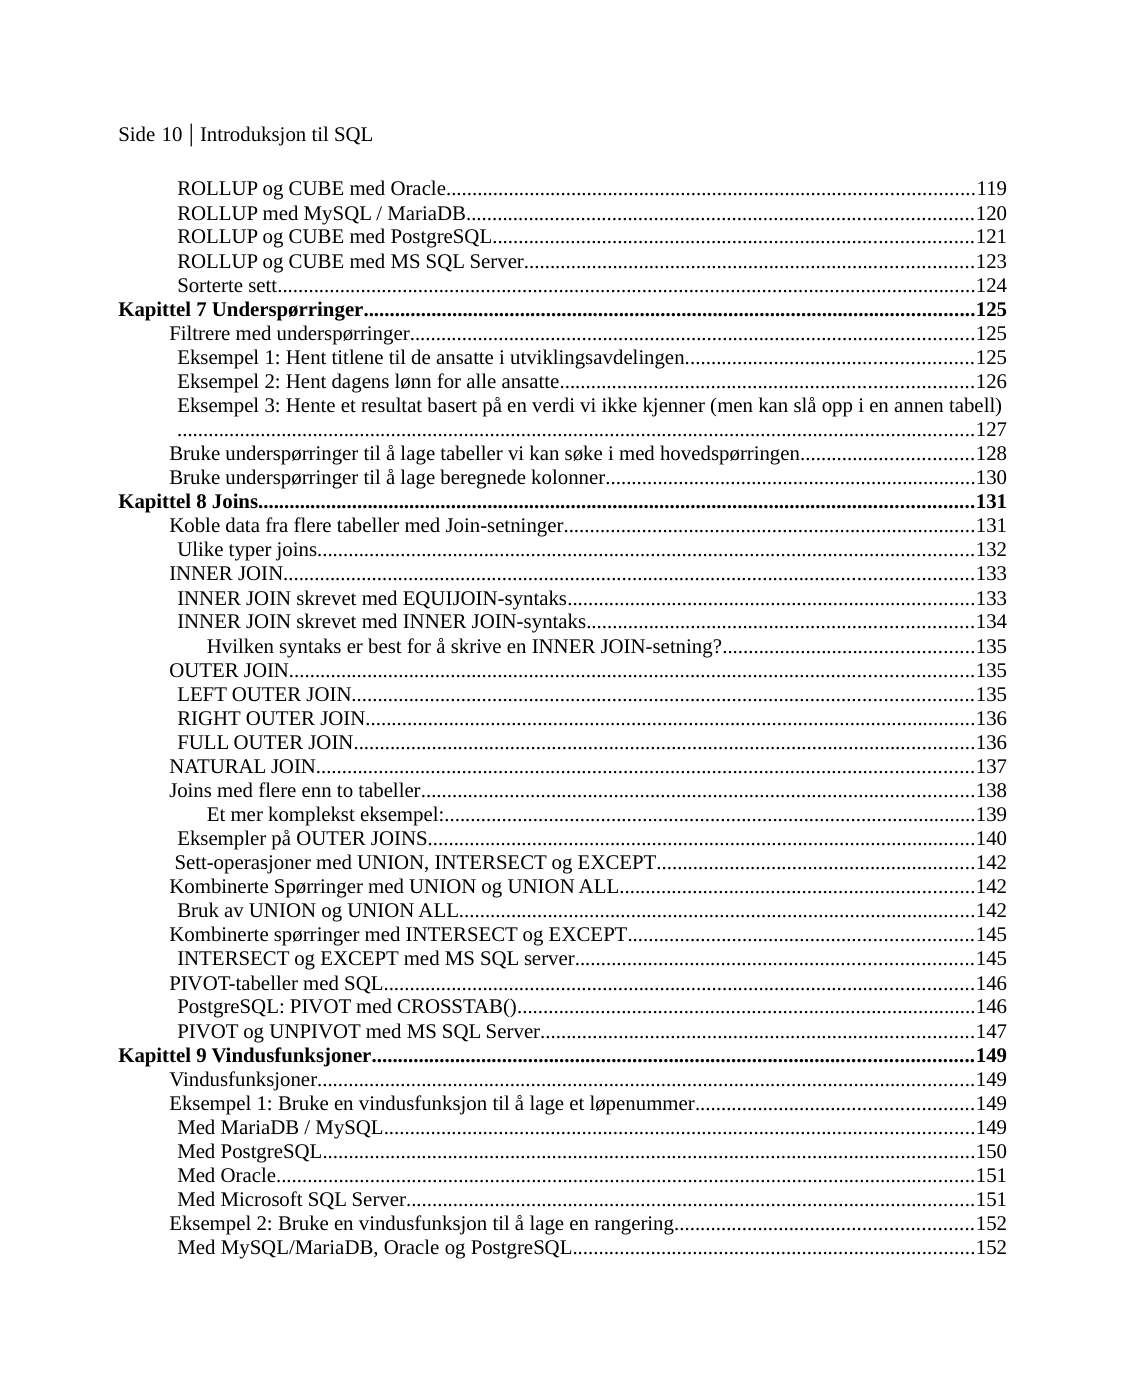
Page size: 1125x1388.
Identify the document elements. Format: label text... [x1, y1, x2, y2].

text ROLLUP og CUBE med PostgreSQL 121 [177, 224, 1007, 248]
text Eksempler på OUTER JOINS 140 [177, 826, 1007, 850]
text Sorterte sett 124 [177, 273, 1007, 297]
text  INNER JOIN 133 [148, 561, 1007, 585]
text Eksempel 2: Hent dagens lønn for alle ansatte 126 [177, 369, 1007, 393]
text  Kombinerte spørringer med INTERSECT og EXCEPT 145 [148, 922, 1007, 946]
text Med Microsoft SQL Server 151 [177, 1187, 1007, 1211]
text INNER JOIN skrevet med INNER JOIN-syntaks 134 [177, 609, 1007, 633]
text ROLLUP og CUBE med Oracle 119 [177, 176, 1007, 200]
text  Bruke underspørringer til å lage beregnede kolonner 130 [148, 465, 1007, 489]
text Med MariaDB / MySQL 149 [177, 1115, 1007, 1139]
text Kapittel 7 Underspørringer 125 [118, 297, 1007, 321]
text PIVOT og UNPIVOT med MS SQL Server 147 [177, 1018, 1007, 1043]
text RIGHT OUTER JOIN 136 [177, 706, 1007, 730]
text Et mer komplekst eksempel: 139 [207, 802, 1007, 826]
text  Eksempel 1: Bruke en vindusfunksjon til å lage et løpenummer 149 [148, 1091, 1007, 1115]
text  PIVOT-tabeller med SQL 146 [148, 970, 1007, 994]
text  NATURAL JOIN 137 [148, 754, 1007, 778]
text INNER JOIN skrevet med EQUIJOIN-syntaks 133 [177, 585, 1007, 609]
text INTERSECT og EXCEPT med MS SQL server 145 [177, 946, 1007, 970]
text Kapittel 9 Vindusfunksjoner 149 [118, 1043, 1007, 1067]
text  Sett-operasjoner med UNION, INTERSECT og EXCEPT 142 [148, 850, 1007, 874]
text LEFT OUTER JOIN 135 [177, 682, 1007, 706]
text Hvilken syntaks er best for å skrive en INNER JOIN-setning? 135 [207, 633, 1007, 658]
text Eksempel 1: Hent titlene til de ansatte i utviklingsavdelingen. 125 [177, 345, 1007, 369]
text  Vindusfunksjoner 149 [148, 1067, 1007, 1091]
text Eksempel 3: Hente et resultat basert på en verdi vi ikke kjenner (men kan slå opp i en annen tabell) 127 [177, 393, 1007, 441]
text ROLLUP med MySQL / MariaDB 120 [177, 200, 1007, 224]
text FULL OUTER JOIN 136 [177, 730, 1007, 754]
text  Bruke underspørringer til å lage tabeller vi kan søke i med hovedspørringen 128 [148, 441, 1007, 465]
text Med Oracle 151 [177, 1163, 1007, 1187]
text Kapittel 8 Joins 131 [118, 489, 1007, 513]
text ROLLUP og CUBE med MS SQL Server 123 [177, 248, 1007, 273]
text  Filtrere med underspørringer 125 [148, 321, 1007, 345]
text  Joins med flere enn to tabeller 138 [148, 778, 1007, 802]
text  Koble data fra flere tabeller med Join-setninger 131 [148, 513, 1007, 537]
text Bruk av UNION og UNION ALL 142 [177, 898, 1007, 922]
text Ulike typer joins 132 [177, 537, 1007, 561]
text  Kombinerte Spørringer med UNION og UNION ALL 142 [148, 874, 1007, 898]
text PostgreSQL: PIVOT med CROSSTAB() 146 [177, 994, 1007, 1018]
text  Eksempel 2: Bruke en vindusfunksjon til å lage en rangering 152 [148, 1211, 1007, 1235]
text  OUTER JOIN 135 [148, 658, 1007, 682]
text Med PostgreSQL 150 [177, 1139, 1007, 1163]
text Med MySQL/MariaDB, Oracle og PostgreSQL 152 [177, 1235, 1007, 1259]
